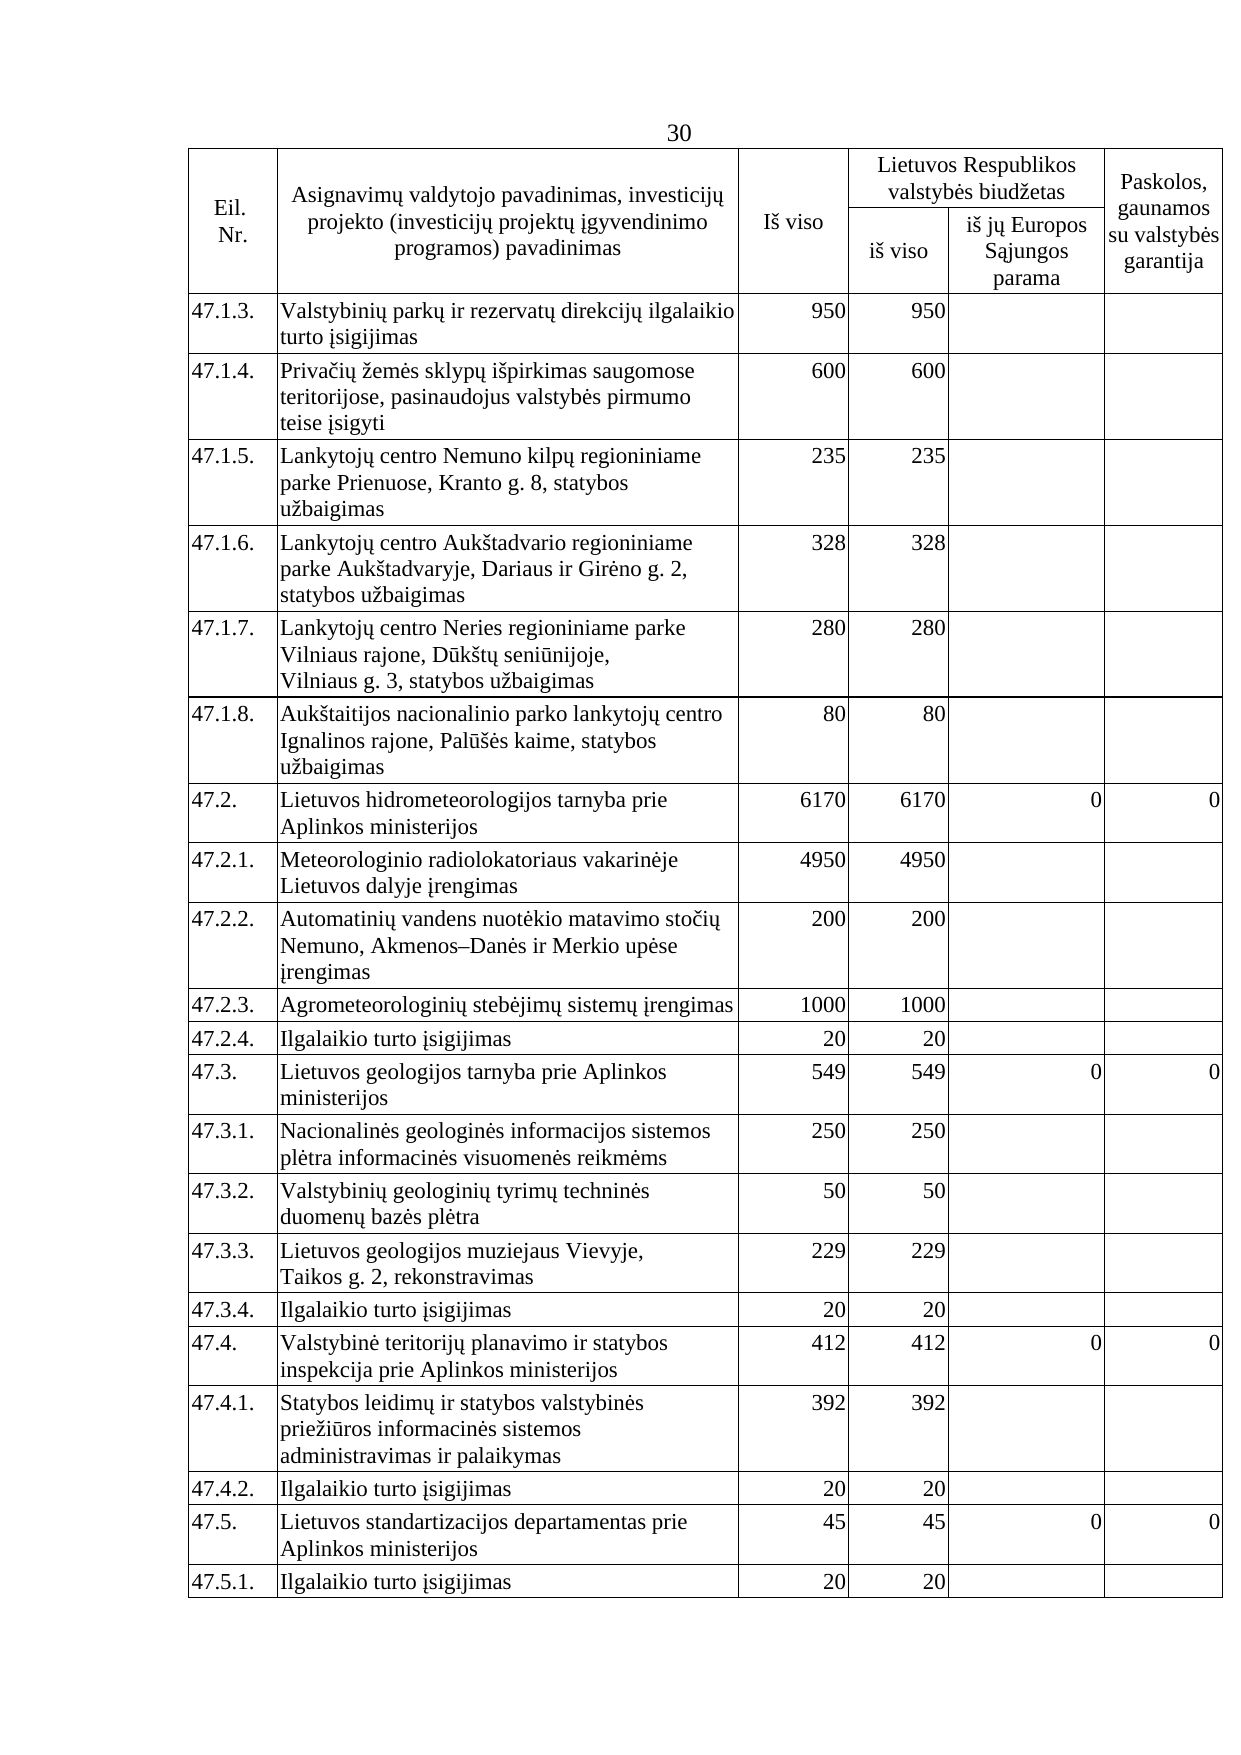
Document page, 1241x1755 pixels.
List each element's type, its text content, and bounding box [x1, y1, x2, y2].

table_cell [949, 989, 1104, 1021]
table_cell 20 [849, 1293, 948, 1326]
table_cell [949, 1293, 1104, 1326]
table_cell 1000 [739, 989, 848, 1021]
table_cell 1000 [849, 989, 948, 1021]
table_cell Ilgalaikio turto įsigijimas [278, 1565, 738, 1597]
table_cell [1105, 354, 1222, 439]
table_cell [949, 843, 1104, 902]
table_cell [1105, 526, 1222, 611]
table_cell [1105, 294, 1222, 353]
table_cell 229 [739, 1234, 848, 1292]
table_cell 47.4. [189, 1327, 277, 1385]
table_cell [949, 440, 1104, 524]
table_cell 6170 [849, 784, 948, 842]
table_header Eil. Nr. [189, 149, 277, 293]
table_cell 47.1.5. [189, 440, 277, 524]
table_cell Lietuvos standartizacijos departamentas prie Aplinkos ministerijos [278, 1505, 738, 1564]
table_cell 250 [849, 1115, 948, 1173]
table_cell 47.5. [189, 1505, 277, 1564]
table_cell [1105, 698, 1222, 782]
table_cell [949, 1115, 1104, 1173]
table_cell 600 [739, 354, 848, 439]
table_cell iš viso [849, 208, 948, 293]
table_cell Lietuvos geologijos muziejaus Vievyje, Taikos g. 2, rekonstravimas [278, 1234, 738, 1292]
table_cell [949, 354, 1104, 439]
table_cell 47.2.3. [189, 989, 277, 1021]
table_cell 328 [849, 526, 948, 611]
table_cell [1105, 843, 1222, 902]
table_cell 549 [739, 1055, 848, 1113]
table_cell 280 [849, 612, 948, 696]
table_cell 412 [739, 1327, 848, 1385]
table_cell Nacionalinės geologinės informacijos sistemos plėtra informacinės visuomenės reikmėms [278, 1115, 738, 1173]
table_cell 80 [849, 698, 948, 782]
table_cell 0 [1105, 1327, 1222, 1385]
table_cell [949, 294, 1104, 353]
table_cell 47.4.2. [189, 1472, 277, 1504]
table_cell 47.2.4. [189, 1022, 277, 1054]
table_cell 50 [739, 1174, 848, 1233]
table_cell Statybos leidimų ir statybos valstybinės priežiūros informacinės sistemos administravimas ir palaikymas [278, 1386, 738, 1471]
table_cell 47.3.4. [189, 1293, 277, 1326]
table_cell [1105, 612, 1222, 696]
table_cell 950 [739, 294, 848, 353]
table_cell 392 [849, 1386, 948, 1471]
table_cell Ilgalaikio turto įsigijimas [278, 1293, 738, 1326]
table_header Iš viso [739, 149, 848, 293]
table_cell 47.1.4. [189, 354, 277, 439]
table_cell 20 [849, 1472, 948, 1504]
table_cell 549 [849, 1055, 948, 1113]
table_cell 200 [739, 903, 848, 987]
table_cell 47.3.1. [189, 1115, 277, 1173]
table_cell Ilgalaikio turto įsigijimas [278, 1472, 738, 1504]
table_cell 47.2.1. [189, 843, 277, 902]
table_cell Aukštaitijos nacionalinio parko lankytojų centro Ignalinos rajone, Palūšės kaime, statybos užbaigimas [278, 698, 738, 782]
table_cell Agrometeorologinių stebėjimų sistemų įrengimas [278, 989, 738, 1021]
table_cell 47.3.3. [189, 1234, 277, 1292]
table_cell 0 [949, 1327, 1104, 1385]
table_cell [949, 1565, 1104, 1597]
table_cell 412 [849, 1327, 948, 1385]
table_cell 4950 [849, 843, 948, 902]
table_cell 0 [949, 1505, 1104, 1564]
table_cell Lankytojų centro Neries regioniniame parke Vilniaus rajone, Dūkštų seniūnijoje, Vilniaus g. 3, statybos užbaigimas [278, 612, 738, 696]
table_cell Ilgalaikio turto įsigijimas [278, 1022, 738, 1054]
table_cell 229 [849, 1234, 948, 1292]
table_cell 47.3.2. [189, 1174, 277, 1233]
table_cell 6170 [739, 784, 848, 842]
table_cell [1105, 1234, 1222, 1292]
table_cell 4950 [739, 843, 848, 902]
table_cell 45 [739, 1505, 848, 1564]
table_cell [949, 698, 1104, 782]
table_cell Valstybinė teritorijų planavimo ir statybos inspekcija prie Aplinkos ministerijos [278, 1327, 738, 1385]
table_cell 50 [849, 1174, 948, 1233]
table_cell 250 [739, 1115, 848, 1173]
table_cell 235 [739, 440, 848, 524]
table_cell [1105, 1022, 1222, 1054]
table_cell 47.2. [189, 784, 277, 842]
table_cell [949, 1472, 1104, 1504]
table_cell 47.1.6. [189, 526, 277, 611]
table_cell 20 [739, 1293, 848, 1326]
table_cell Automatinių vandens nuotėkio matavimo stočių Nemuno, Akmenos–Danės ir Merkio upėse įrengimas [278, 903, 738, 987]
table_cell [949, 1386, 1104, 1471]
table_cell 200 [849, 903, 948, 987]
table_cell [1105, 1174, 1222, 1233]
table_cell Lietuvos hidrometeorologijos tarnyba prie Aplinkos ministerijos [278, 784, 738, 842]
table_cell 0 [1105, 784, 1222, 842]
table_cell 0 [1105, 1055, 1222, 1113]
table_cell 328 [739, 526, 848, 611]
table_cell 20 [739, 1565, 848, 1597]
table_cell iš jų Europos Sąjungos parama [949, 208, 1104, 293]
table_cell 392 [739, 1386, 848, 1471]
table_cell [949, 1234, 1104, 1292]
table_cell [949, 612, 1104, 696]
table_cell [1105, 903, 1222, 987]
table_cell [1105, 1386, 1222, 1471]
table_header Asignavimų valdytojo pavadinimas, investicijų projekto (investicijų projektų įgyvendinimo programos) pavadinimas [278, 149, 738, 293]
table_cell Lankytojų centro Nemuno kilpų regioniniame parke Prienuose, Kranto g. 8, statybos užbaigimas [278, 440, 738, 524]
table_cell 0 [949, 1055, 1104, 1113]
table_cell [1105, 1565, 1222, 1597]
table_cell 80 [739, 698, 848, 782]
table_cell [1105, 989, 1222, 1021]
table_cell Meteorologinio radiolokatoriaus vakarinėje Lietuvos dalyje įrengimas [278, 843, 738, 902]
table_cell 0 [1105, 1505, 1222, 1564]
table_cell 47.1.8. [189, 698, 277, 782]
table_cell [1105, 1293, 1222, 1326]
table_cell 950 [849, 294, 948, 353]
table_cell [1105, 1472, 1222, 1504]
table_cell 47.5.1. [189, 1565, 277, 1597]
table_cell 47.1.7. [189, 612, 277, 696]
table_cell 47.3. [189, 1055, 277, 1113]
table_cell Lankytojų centro Aukštadvario regioniniame parke Aukštadvaryje, Dariaus ir Girėno g. 2, statybos užbaigimas [278, 526, 738, 611]
table_cell 0 [949, 784, 1104, 842]
table_cell 47.2.2. [189, 903, 277, 987]
table_cell 20 [849, 1565, 948, 1597]
table_cell Privačių žemės sklypų išpirkimas saugomose teritorijose, pasinaudojus valstybės pirmumo teise įsigyti [278, 354, 738, 439]
table_header Paskolos, gaunamos su valstybės garantija [1105, 149, 1222, 293]
table_cell 47.1.3. [189, 294, 277, 353]
table_cell 235 [849, 440, 948, 524]
table_cell [1105, 1115, 1222, 1173]
table_cell 47.4.1. [189, 1386, 277, 1471]
table_cell 20 [739, 1022, 848, 1054]
table_cell Lietuvos geologijos tarnyba prie Aplinkos ministerijos [278, 1055, 738, 1113]
table_cell 600 [849, 354, 948, 439]
table_cell [949, 1174, 1104, 1233]
table_cell 20 [739, 1472, 848, 1504]
table_cell 280 [739, 612, 848, 696]
table_cell 45 [849, 1505, 948, 1564]
table_cell Valstybinių geologinių tyrimų techninės duomenų bazės plėtra [278, 1174, 738, 1233]
table_cell [949, 903, 1104, 987]
table_cell Valstybinių parkų ir rezervatų direkcijų ilgalaikio turto įsigijimas [278, 294, 738, 353]
table_cell [1105, 440, 1222, 524]
table_header Lietuvos Respublikos valstybės biudžetas [849, 149, 1104, 207]
table_cell [949, 1022, 1104, 1054]
table_cell [949, 526, 1104, 611]
table_cell 20 [849, 1022, 948, 1054]
